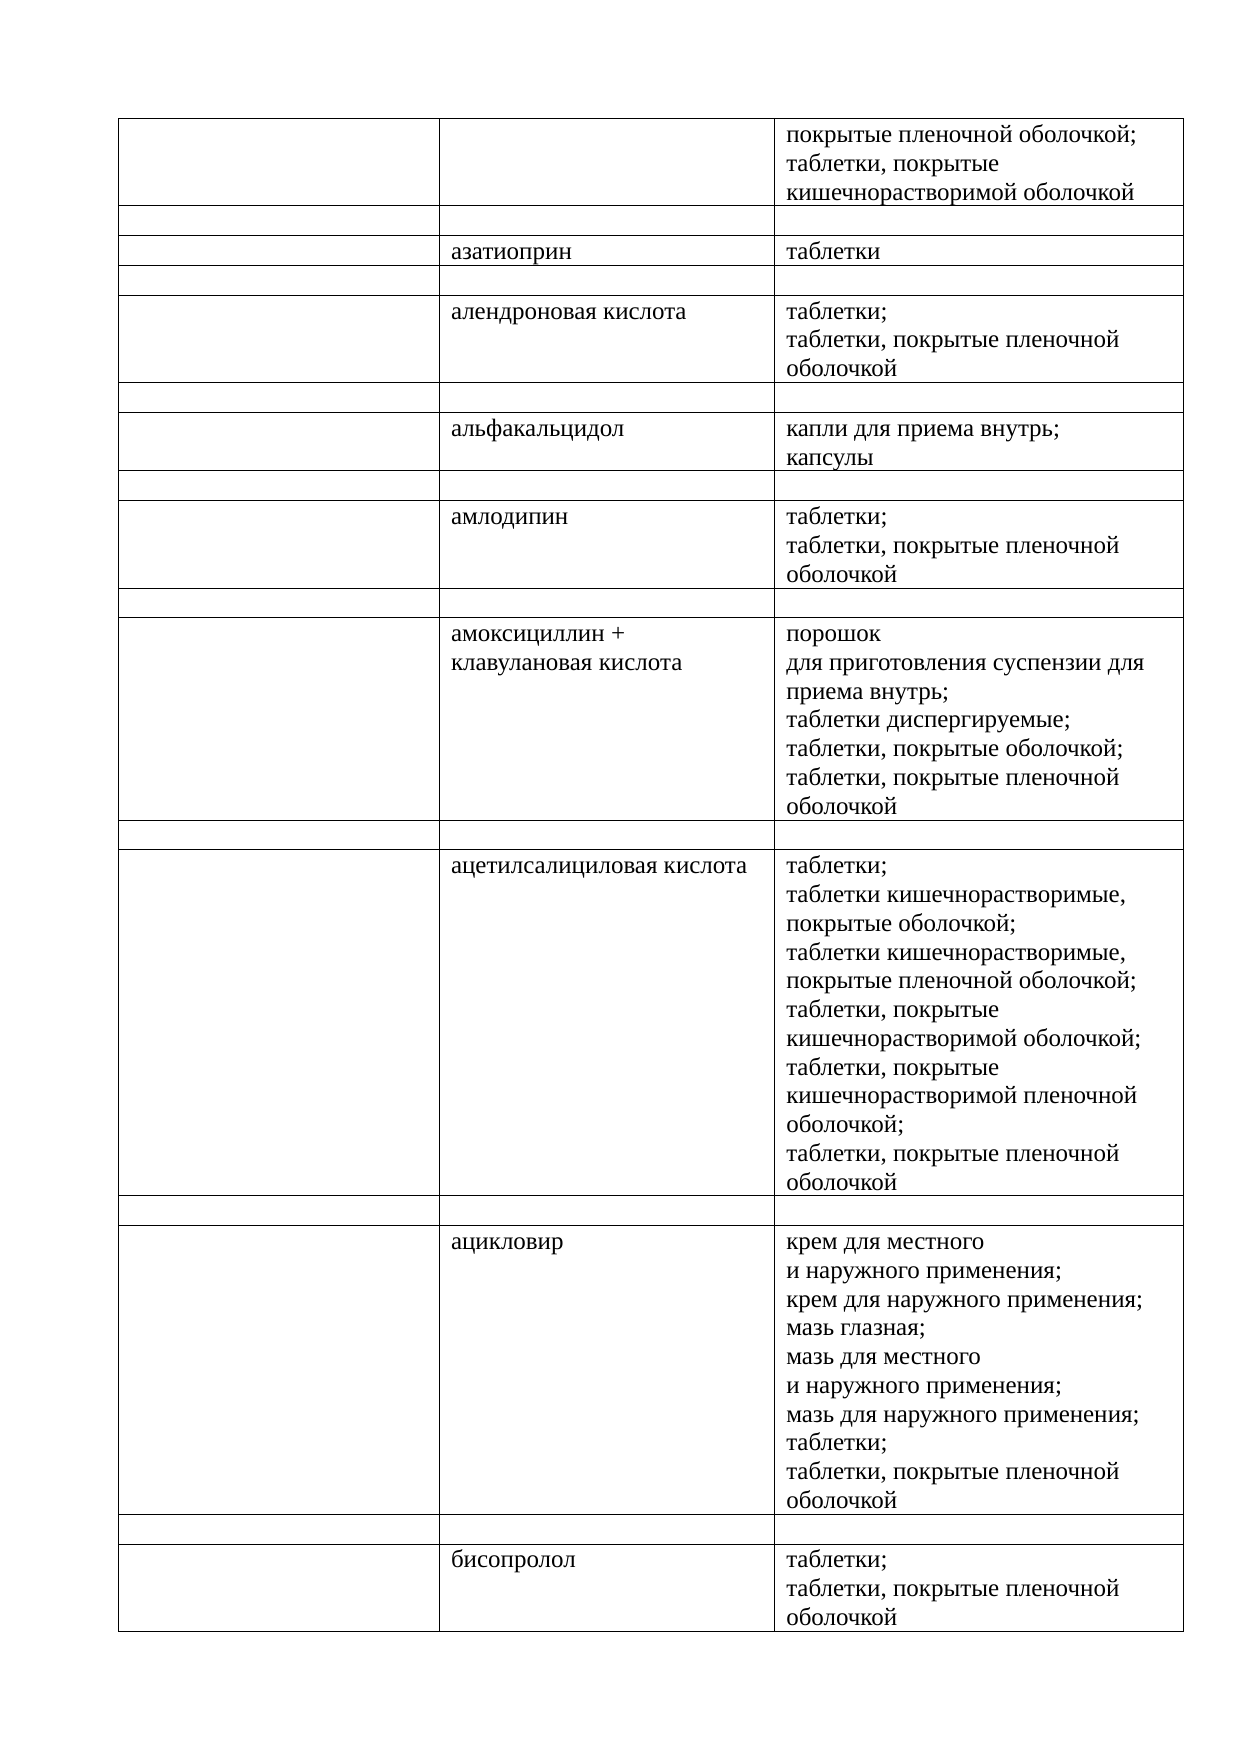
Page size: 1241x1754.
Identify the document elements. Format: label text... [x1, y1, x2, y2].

table_cell [440, 589, 774, 617]
table_cell [440, 206, 774, 235]
table_cell бисопролол [440, 1545, 774, 1631]
table_cell [119, 850, 439, 1195]
table_cell [119, 119, 439, 205]
table_cell таблетки; таблетки, покрытые пленочной оболочкой [775, 1545, 1183, 1631]
table_cell [440, 119, 774, 205]
table_cell [119, 266, 439, 295]
table_cell [119, 296, 439, 382]
table_cell [119, 383, 439, 412]
table_cell [775, 266, 1183, 295]
table_cell ацетилсалициловая кислота [440, 850, 774, 1195]
table_cell амлодипин [440, 501, 774, 587]
table_cell [440, 821, 774, 849]
table_cell [119, 236, 439, 265]
table_cell [775, 1515, 1183, 1543]
table_cell [119, 471, 439, 500]
table_cell [775, 821, 1183, 849]
table_cell алендроновая кислота [440, 296, 774, 382]
table_cell альфакальцидол [440, 413, 774, 470]
table_cell таблетки; таблетки кишечнорастворимые, покрытые оболочкой; таблетки кишечнорастворимые, покрытые пленочной оболочкой; таблетки, покрытые кишечнорастворимой оболочкой; таблетки, покрытые кишечнорастворимой пленочной оболочкой; таблетки, покрытые пленочной оболочкой [775, 850, 1183, 1195]
table_cell [119, 413, 439, 470]
table_cell ацикловир [440, 1226, 774, 1514]
table_cell таблетки; таблетки, покрытые пленочной оболочкой [775, 296, 1183, 382]
table_cell [440, 266, 774, 295]
table_cell амоксициллин + клавулановая кислота [440, 618, 774, 819]
table_cell [119, 589, 439, 617]
table_cell [440, 471, 774, 500]
table_cell таблетки; таблетки, покрытые пленочной оболочкой [775, 501, 1183, 587]
table_cell [775, 471, 1183, 500]
table_cell [775, 1196, 1183, 1225]
table_cell [119, 618, 439, 819]
table_cell капли для приема внутрь; капсулы [775, 413, 1183, 470]
table_cell [119, 1545, 439, 1631]
table_cell [775, 206, 1183, 235]
table_cell порошок для приготовления суспензии для приема внутрь; таблетки диспергируемые; таблетки, покрытые оболочкой; таблетки, покрытые пленочной оболочкой [775, 618, 1183, 819]
table_cell [119, 1196, 439, 1225]
table_cell [119, 206, 439, 235]
table_cell [775, 589, 1183, 617]
table_cell азатиоприн [440, 236, 774, 265]
table_cell [119, 1515, 439, 1543]
table_cell [119, 821, 439, 849]
table_cell крем для местного и наружного применения; крем для наружного применения; мазь глазная; мазь для местного и наружного применения; мазь для наружного применения; таблетки; таблетки, покрытые пленочной оболочкой [775, 1226, 1183, 1514]
table_cell [775, 383, 1183, 412]
table_cell [440, 383, 774, 412]
table_cell [440, 1196, 774, 1225]
table_cell [119, 501, 439, 587]
table_cell [119, 1226, 439, 1514]
table_cell таблетки [775, 236, 1183, 265]
table_cell [440, 1515, 774, 1543]
table_cell покрытые пленочной оболочкой; таблетки, покрытые кишечнорастворимой оболочкой [775, 119, 1183, 205]
